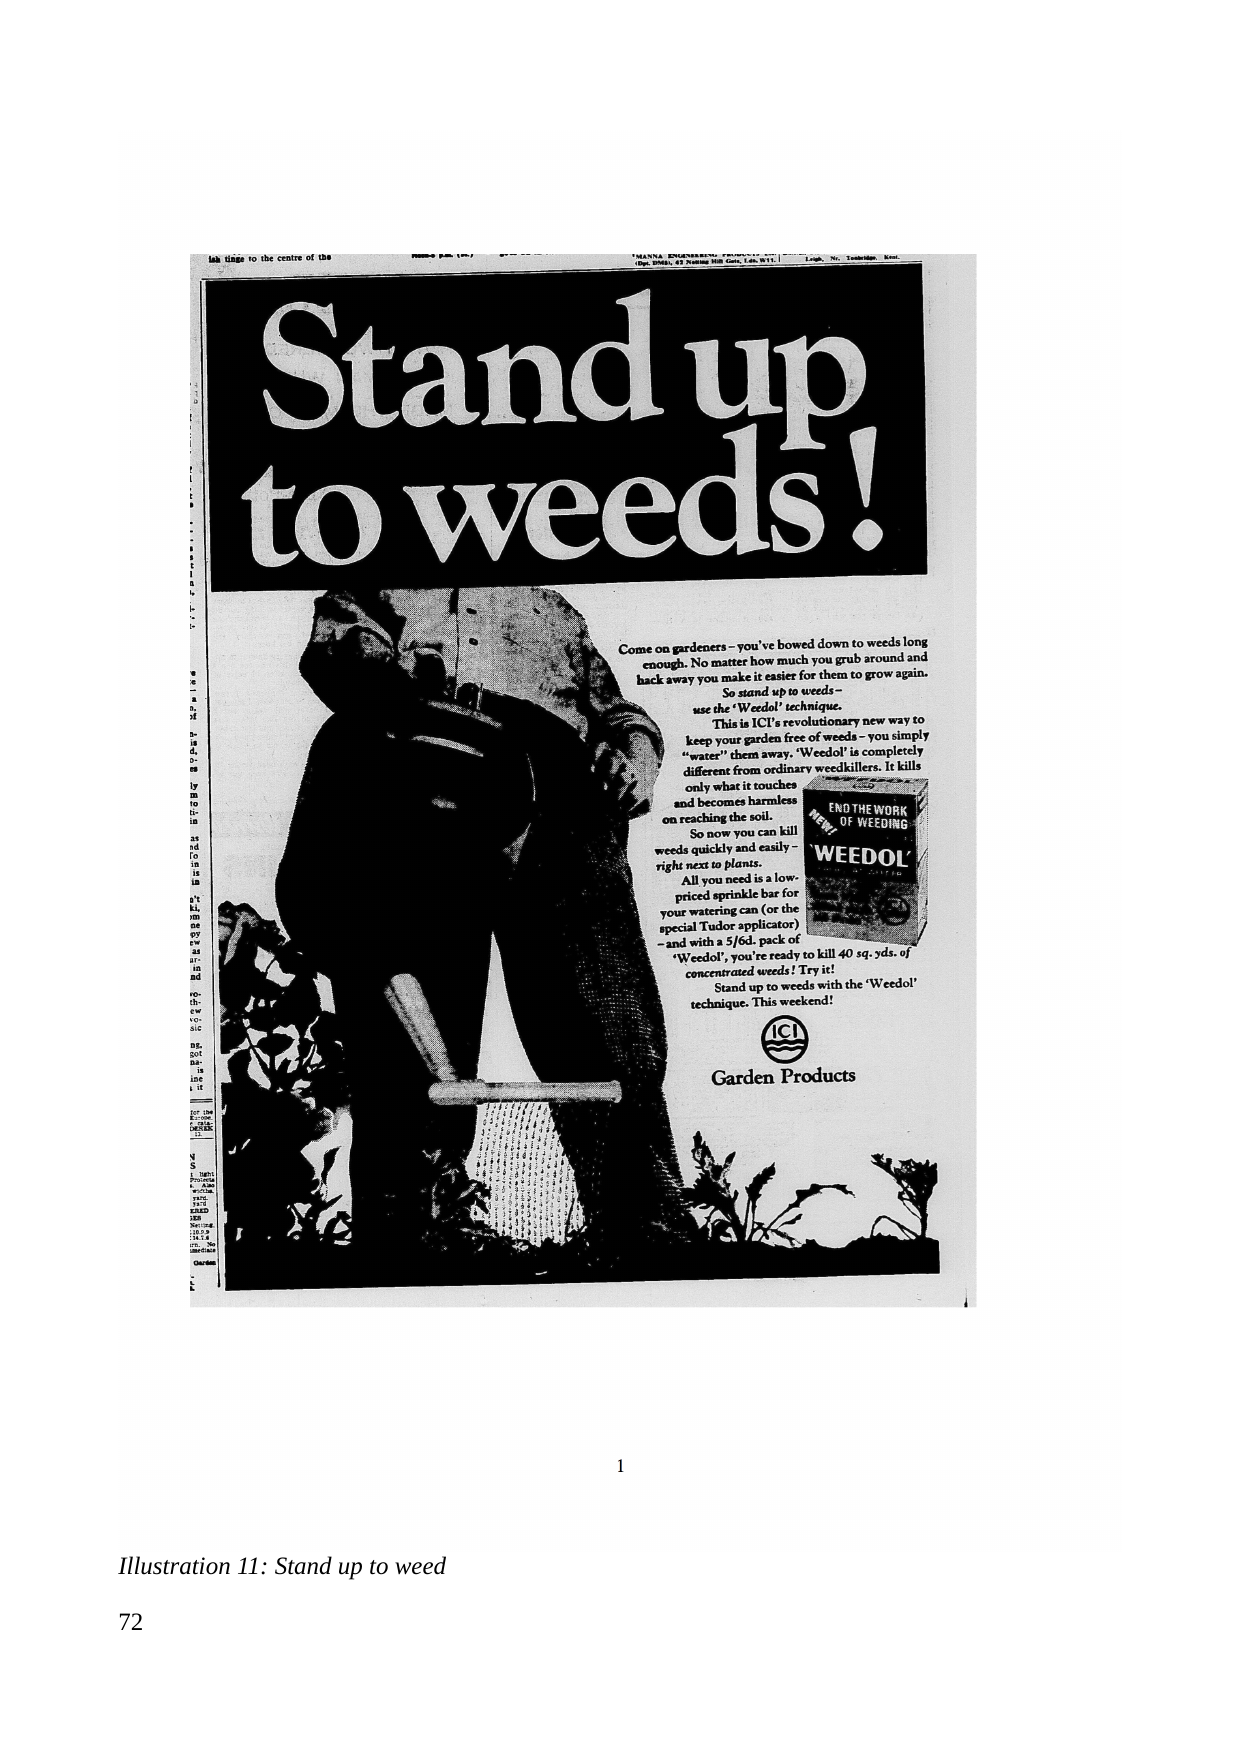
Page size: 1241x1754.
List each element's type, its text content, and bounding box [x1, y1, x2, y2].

text Illustration 11: Stand up to weed [118, 1552, 1122, 1580]
picture [118, 130, 1123, 1552]
